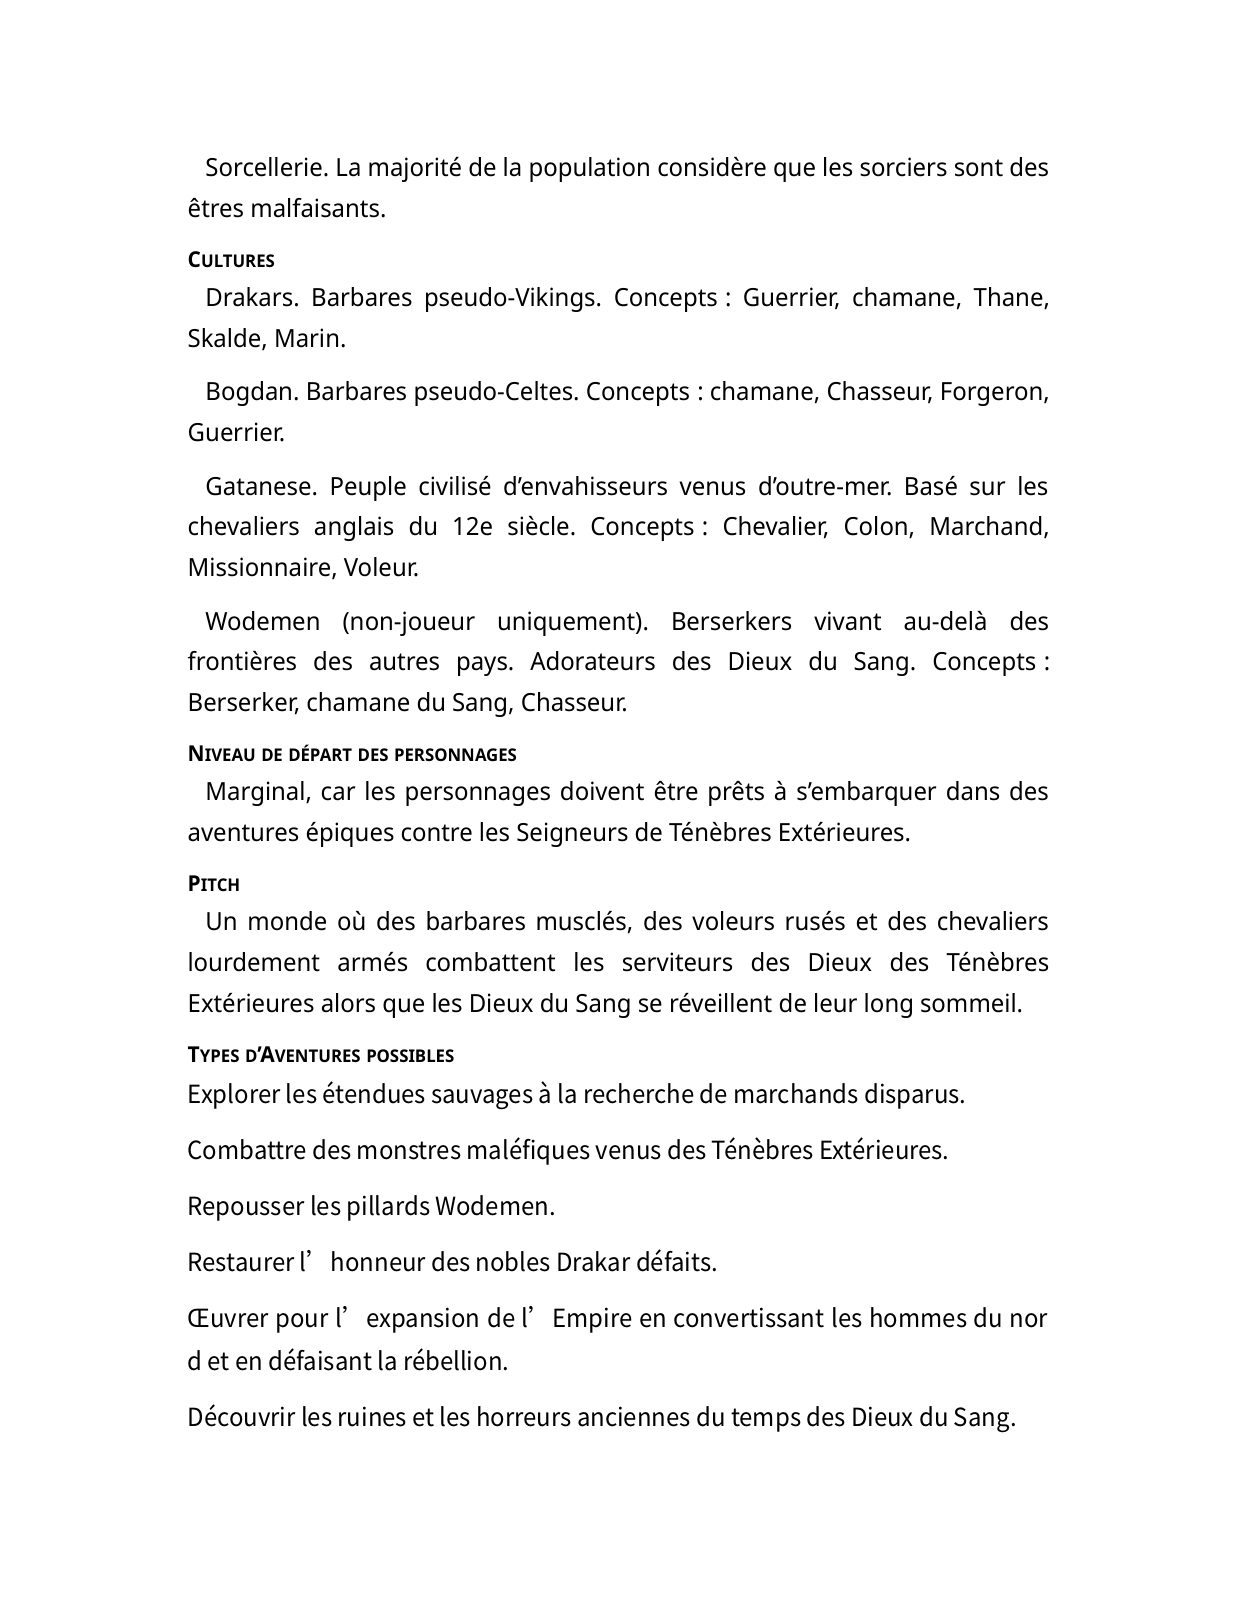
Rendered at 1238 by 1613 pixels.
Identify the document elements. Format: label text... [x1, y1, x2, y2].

text Gatanese. Peuple civilisé d’envahisseurs venus d’outre-mer. Basé sur les chevaliers anglais du 12e siècle. Concepts : Chevalier, Colon, Marchand, Missionnaire, Voleur. [187, 468, 1050, 584]
text Cultures [187, 244, 1050, 274]
text Découvrir les ruines et les horreurs anciennes du temps des Dieux du Sang. [187, 1398, 1050, 1434]
text Bogdan. Barbares pseudo-Celtes. Concepts : chamane, Chasseur, Forgeron, Guerrier. [187, 374, 1050, 449]
text Wodemen (non-joueur uniquement). Berserkers vivant au-delà des frontières des autres pays. Adorateurs des Dieux du Sang. Concepts : Berserker, chamane du Sang, Chasseur. [187, 603, 1050, 719]
text Un monde où des barbares musclés, des voleurs rusés et des chevaliers lourdement armés combattent les serviteurs des Dieux des Ténèbres Extérieures alors que les Dieux du Sang se réveillent de leur long sommeil. [187, 904, 1050, 1019]
text Drakars. Barbares pseudo-Vikings. Concepts : Guerrier, chamane, Thane, Skalde, Marin. [187, 280, 1050, 355]
text Marginal, car les personnages doivent être prêts à s’embarquer dans des aventures épiques contre les Seigneurs de Ténèbres Extérieures. [187, 774, 1050, 849]
text Pitch [187, 868, 1050, 898]
text Restaurer l’honneur des nobles Drakar défaits. [187, 1242, 1050, 1279]
text Œuvrer pour l’expansion de l’Empire en convertissant les hommes du nord et en défaisant la rébellion. [187, 1298, 1050, 1378]
text Sorcellerie. La majorité de la population considère que les sorciers sont des êtres malfaisants. [187, 150, 1050, 225]
text Combattre des monstres maléfiques venus des Ténèbres Extérieures. [187, 1131, 1050, 1167]
text Repousser les pillards Wodemen. [187, 1186, 1050, 1223]
text Explorer les étendues sauvages à la recherche de marchands disparus. [187, 1074, 1050, 1111]
text Niveau de départ des personnages [187, 738, 1050, 768]
text Types d’Aventures possibles [187, 1039, 1050, 1069]
